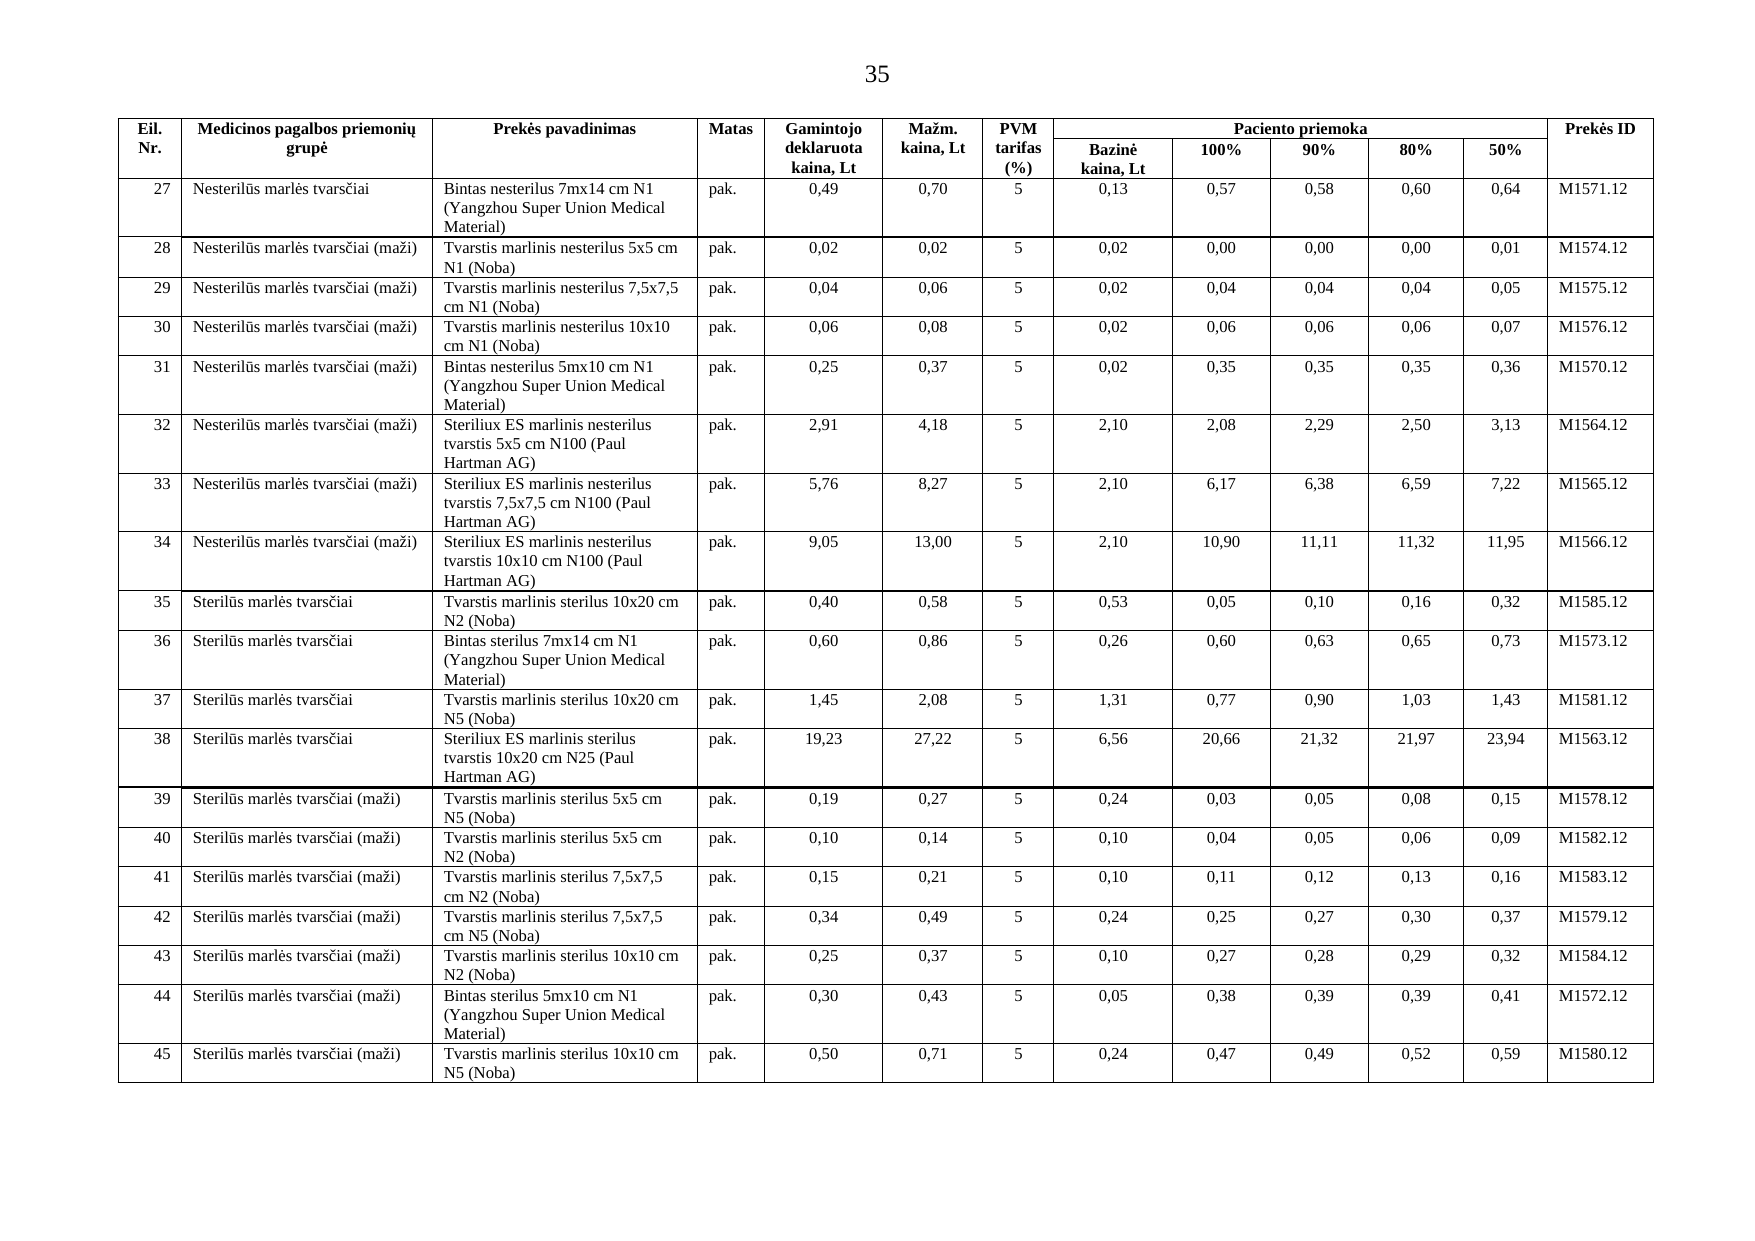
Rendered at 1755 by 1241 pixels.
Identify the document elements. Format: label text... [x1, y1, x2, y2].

table_cell Tvarstis marlinis sterilus 10x10 cm N2 (Noba) [433, 946, 697, 984]
table_cell 0,57 [1173, 179, 1270, 236]
table_cell 0,19 [765, 789, 882, 827]
table_cell Nesterilūs marlės tvarsčiai (maži) [182, 238, 432, 277]
table_cell 21,32 [1271, 729, 1368, 786]
table_cell 0,06 [883, 278, 982, 316]
table_cell 0,30 [1369, 907, 1463, 945]
table_cell 0,30 [765, 985, 882, 1043]
table_cell 6,17 [1173, 474, 1270, 531]
table_cell 50% [1464, 139, 1547, 178]
table_cell 0,39 [1271, 985, 1368, 1043]
table_cell 0,27 [1271, 907, 1368, 945]
table_cell 0,00 [1271, 238, 1368, 277]
table_cell Bazinė kaina, Lt [1054, 139, 1172, 178]
table_cell 5 [983, 828, 1053, 866]
table_cell pak. [698, 474, 764, 531]
table_cell 28 [119, 237, 181, 277]
table_cell 0,08 [883, 317, 982, 355]
table_cell 5,76 [765, 474, 882, 531]
table_cell 29 [119, 278, 181, 316]
table_cell 5 [983, 867, 1053, 906]
table_cell 0,07 [1464, 317, 1547, 355]
table_cell 0,40 [765, 592, 882, 630]
table_cell 5 [983, 789, 1053, 827]
table_cell 0,25 [1173, 907, 1270, 945]
table_header Eil. Nr. [119, 119, 181, 178]
table_cell 0,00 [1369, 238, 1463, 277]
table_cell pak. [698, 415, 764, 472]
table_header Medicinos pagalbos priemonių grupė [182, 119, 432, 178]
table_cell Nesterilūs marlės tvarsčiai (maži) [182, 532, 432, 589]
table_cell 0,29 [1369, 946, 1463, 984]
table_cell Sterilūs marlės tvarsčiai (maži) [182, 1044, 432, 1082]
table_cell 30 [119, 317, 181, 355]
table_cell 0,63 [1271, 631, 1368, 688]
table_cell 0,02 [765, 238, 882, 277]
table_header Matas [698, 119, 764, 178]
table_header Mažm. kaina, Lt [883, 119, 982, 178]
table_cell 0,25 [765, 356, 882, 414]
table_cell 0,25 [765, 946, 882, 984]
table_cell 21,97 [1369, 729, 1463, 786]
table_cell 0,24 [1054, 1044, 1172, 1082]
table_cell 0,14 [883, 828, 982, 866]
table_header PVM tarifas (%) [983, 119, 1053, 178]
table_cell 0,03 [1173, 789, 1270, 827]
table_cell M1576.12 [1548, 317, 1653, 355]
table_cell 0,37 [883, 946, 982, 984]
table_cell 5 [983, 415, 1053, 472]
table_cell 0,59 [1464, 1044, 1547, 1082]
table_cell 0,01 [1464, 238, 1547, 277]
table_cell Nesterilūs marlės tvarsčiai (maži) [182, 415, 432, 472]
table_cell Tvarstis marlinis sterilus 5x5 cm N2 (Noba) [433, 828, 697, 866]
table_cell M1565.12 [1548, 474, 1653, 531]
table_cell M1571.12 [1548, 179, 1653, 236]
table_cell 0,32 [1464, 592, 1547, 630]
table_cell pak. [698, 278, 764, 316]
table_cell M1574.12 [1548, 238, 1653, 277]
table_cell Sterilūs marlės tvarsčiai (maži) [182, 867, 432, 906]
table_cell 0,15 [1464, 789, 1547, 827]
table_cell 27,22 [883, 729, 982, 786]
table_cell 2,91 [765, 415, 882, 472]
table_cell Nesterilūs marlės tvarsčiai [182, 179, 432, 236]
table_cell pak. [698, 828, 764, 866]
table_cell 0,28 [1271, 946, 1368, 984]
table_cell 0,02 [883, 238, 982, 277]
table_cell 0,73 [1464, 631, 1547, 688]
table_cell 0,26 [1054, 631, 1172, 688]
table_cell M1583.12 [1548, 867, 1653, 906]
table_cell Steriliux ES marlinis sterilus tvarstis 10x20 cm N25 (Paul Hartman AG) [433, 729, 697, 786]
table_cell 100% [1173, 139, 1270, 178]
table_cell Tvarstis marlinis sterilus 7,5x7,5 cm N5 (Noba) [433, 907, 697, 945]
table_cell 34 [119, 532, 181, 589]
table_cell Bintas nesterilus 7mx14 cm N1 (Yangzhou Super Union Medical Material) [433, 179, 697, 236]
table_cell Sterilūs marlės tvarsčiai (maži) [182, 789, 432, 827]
table_cell 0,15 [765, 867, 882, 906]
table_cell 5 [983, 179, 1053, 236]
table_cell 0,60 [765, 631, 882, 688]
table_cell 0,13 [1054, 179, 1172, 236]
table_cell 42 [119, 907, 181, 945]
table_cell 2,08 [1173, 415, 1270, 472]
table_cell 0,00 [1173, 238, 1270, 277]
table_cell 6,59 [1369, 474, 1463, 531]
table_cell 0,36 [1464, 356, 1547, 414]
table_cell M1581.12 [1548, 690, 1653, 728]
table_cell 0,02 [1054, 238, 1172, 277]
table_cell Tvarstis marlinis nesterilus 10x10 cm N1 (Noba) [433, 317, 697, 355]
table_cell pak. [698, 532, 764, 589]
table_cell 0,04 [1173, 828, 1270, 866]
table_cell pak. [698, 631, 764, 688]
table_cell 0,60 [1173, 631, 1270, 688]
table_cell 0,11 [1173, 867, 1270, 906]
table_cell 0,04 [1271, 278, 1368, 316]
table_cell pak. [698, 690, 764, 728]
table_cell 0,58 [1271, 179, 1368, 236]
table_cell Tvarstis marlinis sterilus 5x5 cm N5 (Noba) [433, 789, 697, 827]
table_cell 0,70 [883, 179, 982, 236]
table_cell 0,06 [1369, 317, 1463, 355]
table_cell 0,60 [1369, 179, 1463, 236]
table_cell 2,29 [1271, 415, 1368, 472]
table_cell 80% [1369, 139, 1463, 178]
table_cell M1566.12 [1548, 532, 1653, 589]
table_cell Tvarstis marlinis sterilus 7,5x7,5 cm N2 (Noba) [433, 867, 697, 906]
table_cell 0,06 [1271, 317, 1368, 355]
table_cell M1564.12 [1548, 415, 1653, 472]
table_header Prekės pavadinimas [433, 119, 697, 178]
table_cell 35 [119, 591, 181, 630]
table_cell M1584.12 [1548, 946, 1653, 984]
table_cell pak. [698, 729, 764, 786]
table_cell 0,50 [765, 1044, 882, 1082]
table_cell Sterilūs marlės tvarsčiai (maži) [182, 907, 432, 945]
table_cell Nesterilūs marlės tvarsčiai (maži) [182, 474, 432, 531]
table_cell Nesterilūs marlės tvarsčiai (maži) [182, 356, 432, 414]
table_cell 4,18 [883, 415, 982, 472]
table_cell 0,53 [1054, 592, 1172, 630]
table_cell 0,64 [1464, 179, 1547, 236]
table_cell 90% [1271, 139, 1368, 178]
table_cell 6,56 [1054, 729, 1172, 786]
table_cell Tvarstis marlinis sterilus 10x10 cm N5 (Noba) [433, 1044, 697, 1082]
table_cell 36 [119, 631, 181, 688]
table_cell 19,23 [765, 729, 882, 786]
table_cell 0,02 [1054, 356, 1172, 414]
table_cell 5 [983, 317, 1053, 355]
table_cell 5 [983, 356, 1053, 414]
table_cell 8,27 [883, 474, 982, 531]
table_cell 5 [983, 631, 1053, 688]
table_cell pak. [698, 867, 764, 906]
table_cell M1573.12 [1548, 631, 1653, 688]
table_cell 2,10 [1054, 474, 1172, 531]
table_cell 1,31 [1054, 690, 1172, 728]
table_cell 0,41 [1464, 985, 1547, 1043]
table_cell 0,08 [1369, 789, 1463, 827]
table_cell pak. [698, 317, 764, 355]
table_cell Sterilūs marlės tvarsčiai [182, 690, 432, 728]
table_cell 0,77 [1173, 690, 1270, 728]
table_cell 7,22 [1464, 474, 1547, 531]
table_cell 5 [983, 532, 1053, 589]
table_cell 0,05 [1271, 828, 1368, 866]
table_cell 0,02 [1054, 278, 1172, 316]
table_cell 0,86 [883, 631, 982, 688]
table_cell 1,03 [1369, 690, 1463, 728]
table_cell 41 [119, 867, 181, 906]
table_cell 40 [119, 828, 181, 866]
table_cell 5 [983, 238, 1053, 277]
table_cell 0,34 [765, 907, 882, 945]
table_cell 0,35 [1369, 356, 1463, 414]
table_cell Sterilūs marlės tvarsčiai [182, 631, 432, 688]
table_cell pak. [698, 907, 764, 945]
table_cell Steriliux ES marlinis nesterilus tvarstis 7,5x7,5 cm N100 (Paul Hartman AG) [433, 474, 697, 531]
table_header Prekės ID [1548, 119, 1653, 178]
table_cell M1582.12 [1548, 828, 1653, 866]
table_cell 45 [119, 1044, 181, 1082]
table_cell 43 [119, 946, 181, 984]
table_cell Sterilūs marlės tvarsčiai (maži) [182, 828, 432, 866]
table_cell 0,04 [765, 278, 882, 316]
table_cell Nesterilūs marlės tvarsčiai (maži) [182, 278, 432, 316]
table_cell 0,10 [1054, 946, 1172, 984]
table_cell M1585.12 [1548, 592, 1653, 630]
table_cell M1575.12 [1548, 278, 1653, 316]
table_cell 2,10 [1054, 532, 1172, 589]
table_cell 0,10 [1054, 828, 1172, 866]
table_cell 2,50 [1369, 415, 1463, 472]
table_cell Sterilūs marlės tvarsčiai (maži) [182, 985, 432, 1043]
table_cell pak. [698, 356, 764, 414]
table_cell 2,10 [1054, 415, 1172, 472]
table_cell 0,21 [883, 867, 982, 906]
table_cell 37 [119, 690, 181, 728]
table_cell M1563.12 [1548, 729, 1653, 786]
table_cell 0,06 [1173, 317, 1270, 355]
table_cell M1580.12 [1548, 1044, 1653, 1082]
table_cell pak. [698, 238, 764, 277]
table_cell 0,02 [1054, 317, 1172, 355]
table_cell 5 [983, 278, 1053, 316]
table_cell 11,11 [1271, 532, 1368, 589]
table_cell 0,10 [1271, 592, 1368, 630]
table_cell 0,71 [883, 1044, 982, 1082]
table_cell 5 [983, 690, 1053, 728]
table_cell 0,10 [1054, 867, 1172, 906]
table_cell 0,05 [1173, 592, 1270, 630]
table_cell 13,00 [883, 532, 982, 589]
table_cell pak. [698, 1044, 764, 1082]
table_cell 5 [983, 592, 1053, 630]
table_cell 3,13 [1464, 415, 1547, 472]
table_cell 44 [119, 985, 181, 1043]
table_cell Sterilūs marlės tvarsčiai [182, 592, 432, 630]
table_cell 6,38 [1271, 474, 1368, 531]
table_cell 31 [119, 356, 181, 414]
table_cell 0,16 [1464, 867, 1547, 906]
table_cell 0,04 [1369, 278, 1463, 316]
table_cell 0,09 [1464, 828, 1547, 866]
table_cell 1,43 [1464, 690, 1547, 728]
table_cell M1578.12 [1548, 789, 1653, 827]
table_cell 0,39 [1369, 985, 1463, 1043]
table_cell 5 [983, 474, 1053, 531]
table_cell 0,37 [1464, 907, 1547, 945]
table_cell 10,90 [1173, 532, 1270, 589]
table_cell Sterilūs marlės tvarsčiai [182, 729, 432, 786]
table_cell Bintas sterilus 7mx14 cm N1 (Yangzhou Super Union Medical Material) [433, 631, 697, 688]
table_cell 0,32 [1464, 946, 1547, 984]
table_cell Bintas nesterilus 5mx10 cm N1 (Yangzhou Super Union Medical Material) [433, 356, 697, 414]
table_cell 0,24 [1054, 907, 1172, 945]
table_cell 0,65 [1369, 631, 1463, 688]
table_cell 0,05 [1271, 789, 1368, 827]
table_cell Steriliux ES marlinis nesterilus tvarstis 5x5 cm N100 (Paul Hartman AG) [433, 415, 697, 472]
table_cell 0,04 [1173, 278, 1270, 316]
table_cell 33 [119, 474, 181, 531]
table_cell 0,58 [883, 592, 982, 630]
table_cell Tvarstis marlinis nesterilus 5x5 cm N1 (Noba) [433, 238, 697, 277]
table_cell 0,05 [1464, 278, 1547, 316]
table_cell M1572.12 [1548, 985, 1653, 1043]
table_cell 0,38 [1173, 985, 1270, 1043]
table_cell M1570.12 [1548, 356, 1653, 414]
table_cell Tvarstis marlinis sterilus 10x20 cm N5 (Noba) [433, 690, 697, 728]
table_cell 0,49 [765, 179, 882, 236]
table_cell pak. [698, 946, 764, 984]
table_cell pak. [698, 592, 764, 630]
table_cell Steriliux ES marlinis nesterilus tvarstis 10x10 cm N100 (Paul Hartman AG) [433, 532, 697, 589]
table_cell 0,35 [1173, 356, 1270, 414]
table_cell 2,08 [883, 690, 982, 728]
table_cell 0,52 [1369, 1044, 1463, 1082]
table_cell 38 [119, 729, 181, 786]
table_cell 27 [119, 179, 181, 236]
table_cell 0,49 [1271, 1044, 1368, 1082]
table_cell 0,16 [1369, 592, 1463, 630]
table_cell 0,12 [1271, 867, 1368, 906]
table_cell 11,32 [1369, 532, 1463, 589]
table_cell 0,27 [1173, 946, 1270, 984]
table_cell M1579.12 [1548, 907, 1653, 945]
table_header Paciento priemoka [1054, 119, 1547, 138]
table_cell 1,45 [765, 690, 882, 728]
table_cell 20,66 [1173, 729, 1270, 786]
table_cell 11,95 [1464, 532, 1547, 589]
table_cell 5 [983, 729, 1053, 786]
table_cell 0,35 [1271, 356, 1368, 414]
table_cell 0,06 [1369, 828, 1463, 866]
table_cell 0,47 [1173, 1044, 1270, 1082]
table_cell 0,24 [1054, 789, 1172, 827]
table_cell Bintas sterilus 5mx10 cm N1 (Yangzhou Super Union Medical Material) [433, 985, 697, 1043]
table_cell Tvarstis marlinis nesterilus 7,5x7,5 cm N1 (Noba) [433, 278, 697, 316]
table_cell 0,43 [883, 985, 982, 1043]
table_cell 0,27 [883, 789, 982, 827]
table_cell 0,10 [765, 828, 882, 866]
table_cell 0,49 [883, 907, 982, 945]
table_cell 0,90 [1271, 690, 1368, 728]
table_cell Nesterilūs marlės tvarsčiai (maži) [182, 317, 432, 355]
table_header Gamintojo deklaruota kaina, Lt [765, 119, 882, 178]
table_cell 32 [119, 415, 181, 472]
table_cell 5 [983, 946, 1053, 984]
table_cell 23,94 [1464, 729, 1547, 786]
table_cell 5 [983, 985, 1053, 1043]
table_cell 5 [983, 1044, 1053, 1082]
table_cell pak. [698, 179, 764, 236]
table_cell Sterilūs marlės tvarsčiai (maži) [182, 946, 432, 984]
table_cell pak. [698, 789, 764, 827]
table_cell 0,37 [883, 356, 982, 414]
table_cell 39 [119, 788, 181, 827]
table_cell 0,13 [1369, 867, 1463, 906]
table_cell pak. [698, 985, 764, 1043]
table_cell 0,06 [765, 317, 882, 355]
table_cell 0,05 [1054, 985, 1172, 1043]
table_cell Tvarstis marlinis sterilus 10x20 cm N2 (Noba) [433, 592, 697, 630]
table_cell 9,05 [765, 532, 882, 589]
table_cell 5 [983, 907, 1053, 945]
